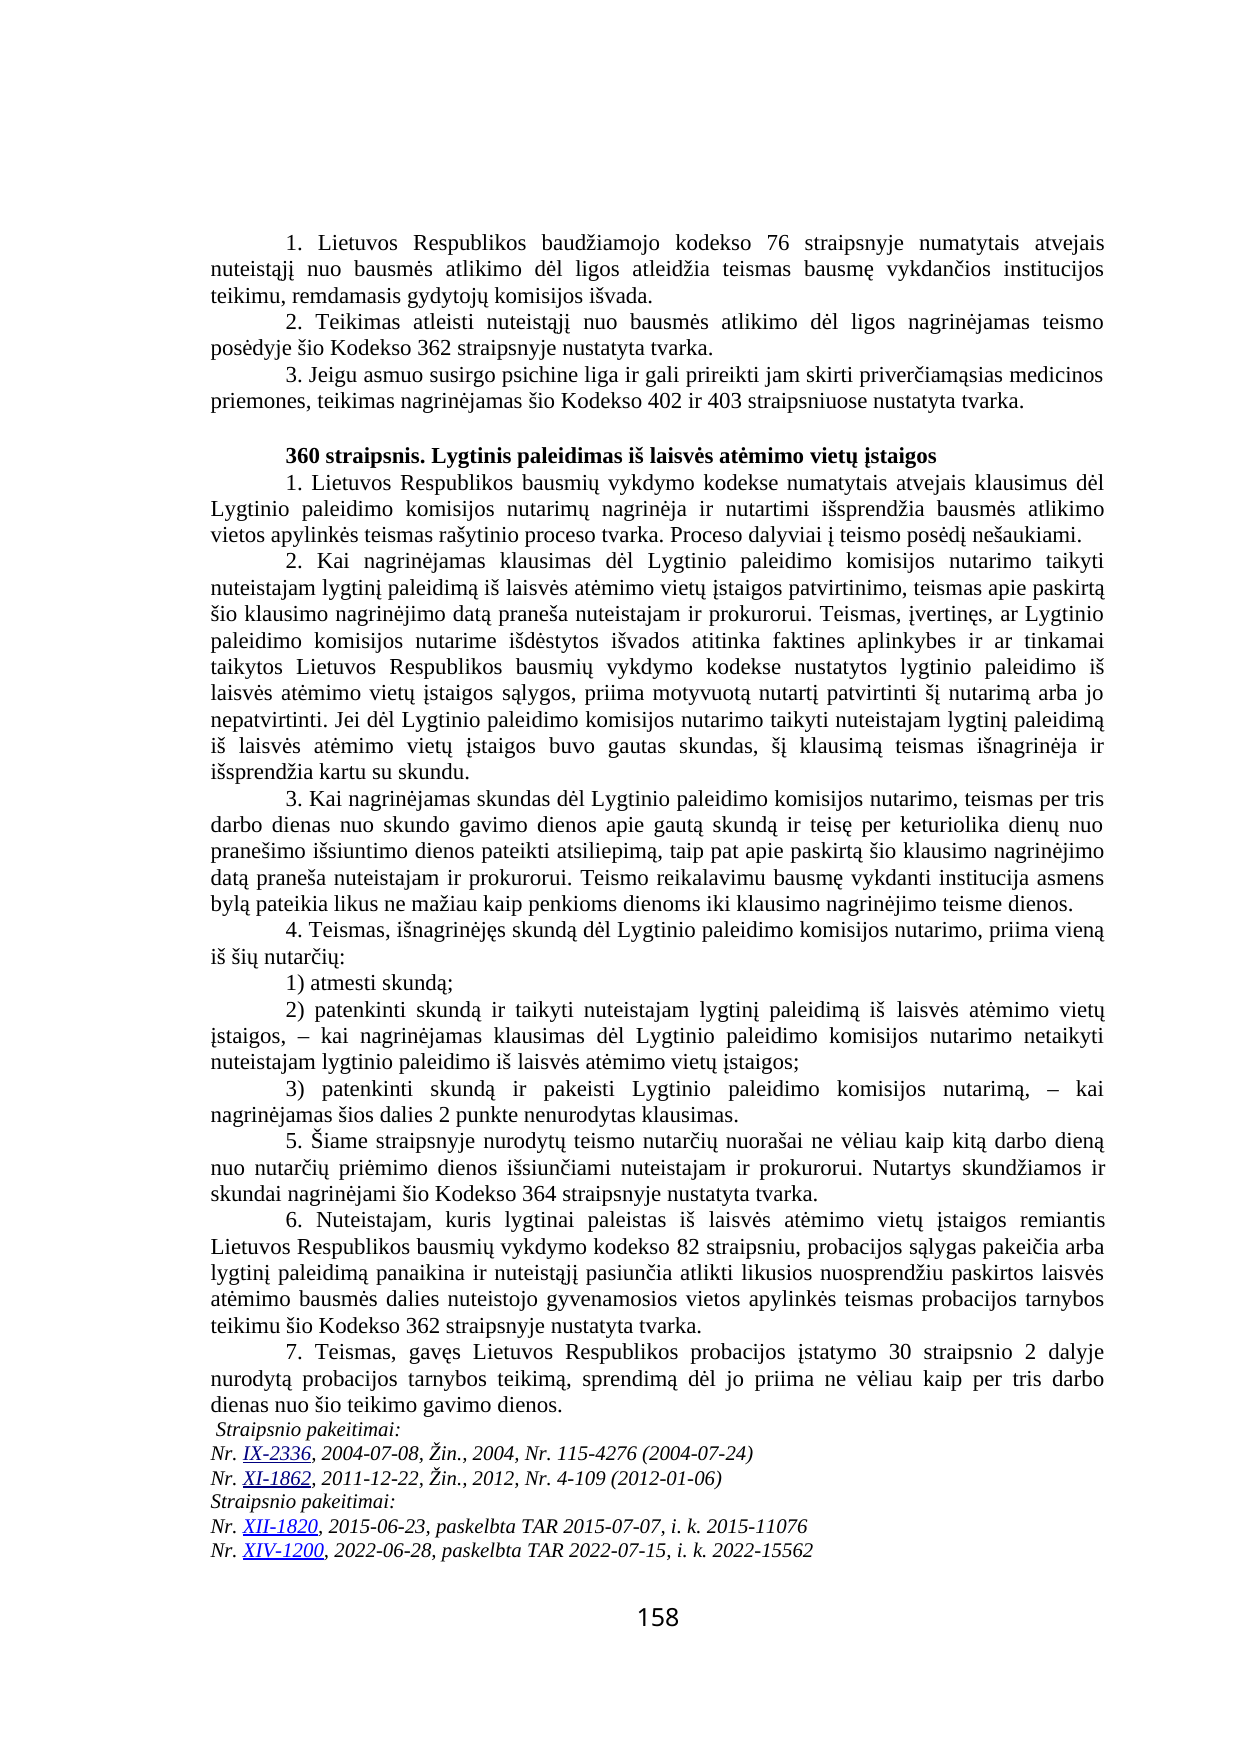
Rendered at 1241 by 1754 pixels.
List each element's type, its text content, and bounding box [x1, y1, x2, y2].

text Straipsnio pakeitimai: [210, 1417, 1105, 1441]
text Straipsnio pakeitimai: [210, 1489, 1105, 1513]
text 1. Lietuvos Respublikos baudžiamojo kodekso 76 straipsnyje numatytais atvejais nuteistąjį nuo bausmės atlikimo dėl ligos atleidžia teismas bausmę vykdančios institucijos teikimu, remdamasis gydytojų komisijos išvada. [210, 229, 1105, 308]
text Nr. XI-1862, 2011-12-22, Žin., 2012, Nr. 4-109 (2012-01-06) [210, 1465, 1105, 1489]
text 2. Kai nagrinėjamas klausimas dėl Lygtinio paleidimo komisijos nutarimo taikyti nuteistajam lygtinį paleidimą iš laisvės atėmimo vietų įstaigos patvirtinimo, teismas apie paskirtą šio klausimo nagrinėjimo datą praneša nuteistajam ir prokurorui. Teismas, įvertinęs, ar Lygtinio paleidimo komisijos nutarime išdėstytos išvados atitinka faktines aplinkybes ir ar tinkamai taikytos Lietuvos Respublikos bausmių vykdymo kodekse nustatytos lygtinio paleidimo iš laisvės atėmimo vietų įstaigos sąlygos, priima motyvuotą nutartį patvirtinti šį nutarimą arba jo nepatvirtinti. Jei dėl Lygtinio paleidimo komisijos nutarimo taikyti nuteistajam lygtinį paleidimą iš laisvės atėmimo vietų įstaigos buvo gautas skundas, šį klausimą teismas išnagrinėja ir išsprendžia kartu su skundu. [210, 548, 1105, 785]
text Nr. XIV-1200, 2022-06-28, paskelbta TAR 2022-07-15, i. k. 2022-15562 [210, 1538, 1105, 1562]
text 2) patenkinti skundą ir taikyti nuteistajam lygtinį paleidimą iš laisvės atėmimo vietų įstaigos, – kai nagrinėjamas klausimas dėl Lygtinio paleidimo komisijos nutarimo netaikyti nuteistajam lygtinio paleidimo iš laisvės atėmimo vietų įstaigos; [210, 996, 1105, 1075]
text Nr. XII-1820, 2015-06-23, paskelbta TAR 2015-07-07, i. k. 2015-11076 [210, 1513, 1105, 1538]
text 6. Nuteistajam, kuris lygtinai paleistas iš laisvės atėmimo vietų įstaigos remiantis Lietuvos Respublikos bausmių vykdymo kodekso 82 straipsniu, probacijos sąlygas pakeičia arba lygtinį paleidimą panaikina ir nuteistąjį pasiunčia atlikti likusios nuosprendžiu paskirtos laisvės atėmimo bausmės dalies nuteistojo gyvenamosios vietos apylinkės teismas probacijos tarnybos teikimu šio Kodekso 362 straipsnyje nustatyta tvarka. [210, 1206, 1105, 1338]
text 1) atmesti skundą; [210, 969, 1105, 996]
text 360 straipsnis. Lygtinis paleidimas iš laisvės atėmimo vietų įstaigos [210, 442, 1105, 468]
text 3) patenkinti skundą ir pakeisti Lygtinio paleidimo komisijos nutarimą, – kai nagrinėjamas šios dalies 2 punkte nenurodytas klausimas. [210, 1075, 1105, 1127]
text Nr. IX-2336, 2004-07-08, Žin., 2004, Nr. 115-4276 (2004-07-24) [210, 1441, 1105, 1465]
text 1. Lietuvos Respublikos bausmių vykdymo kodekse numatytais atvejais klausimus dėl Lygtinio paleidimo komisijos nutarimų nagrinėja ir nutartimi išsprendžia bausmės atlikimo vietos apylinkės teismas rašytinio proceso tvarka. Proceso dalyviai į teismo posėdį nešaukiami. [210, 468, 1105, 548]
text 7. Teismas, gavęs Lietuvos Respublikos probacijos įstatymo 30 straipsnio 2 dalyje nurodytą probacijos tarnybos teikimą, sprendimą dėl jo priima ne vėliau kaip per tris darbo dienas nuo šio teikimo gavimo dienos. [210, 1338, 1105, 1417]
text 4. Teismas, išnagrinėjęs skundą dėl Lygtinio paleidimo komisijos nutarimo, priima vieną iš šių nutarčių: [210, 917, 1105, 969]
text 3. Kai nagrinėjamas skundas dėl Lygtinio paleidimo komisijos nutarimo, teismas per tris darbo dienas nuo skundo gavimo dienos apie gautą skundą ir teisę per keturiolika dienų nuo pranešimo išsiuntimo dienos pateikti atsiliepimą, taip pat apie paskirtą šio klausimo nagrinėjimo datą praneša nuteistajam ir prokurorui. Teismo reikalavimu bausmę vykdanti institucija asmens bylą pateikia likus ne mažiau kaip penkioms dienoms iki klausimo nagrinėjimo teisme dienos. [210, 785, 1105, 917]
text 2. Teikimas atleisti nuteistąjį nuo bausmės atlikimo dėl ligos nagrinėjamas teismo posėdyje šio Kodekso 362 straipsnyje nustatyta tvarka. [210, 308, 1105, 361]
text 3. Jeigu asmuo susirgo psichine liga ir gali prireikti jam skirti priverčiamąsias medicinos priemones, teikimas nagrinėjamas šio Kodekso 402 ir 403 straipsniuose nustatyta tvarka. [210, 361, 1105, 413]
text 5. Šiame straipsnyje nurodytų teismo nutarčių nuorašai ne vėliau kaip kitą darbo dieną nuo nutarčių priėmimo dienos išsiunčiami nuteistajam ir prokurorui. Nutartys skundžiamos ir skundai nagrinėjami šio Kodekso 364 straipsnyje nustatyta tvarka. [210, 1127, 1105, 1206]
